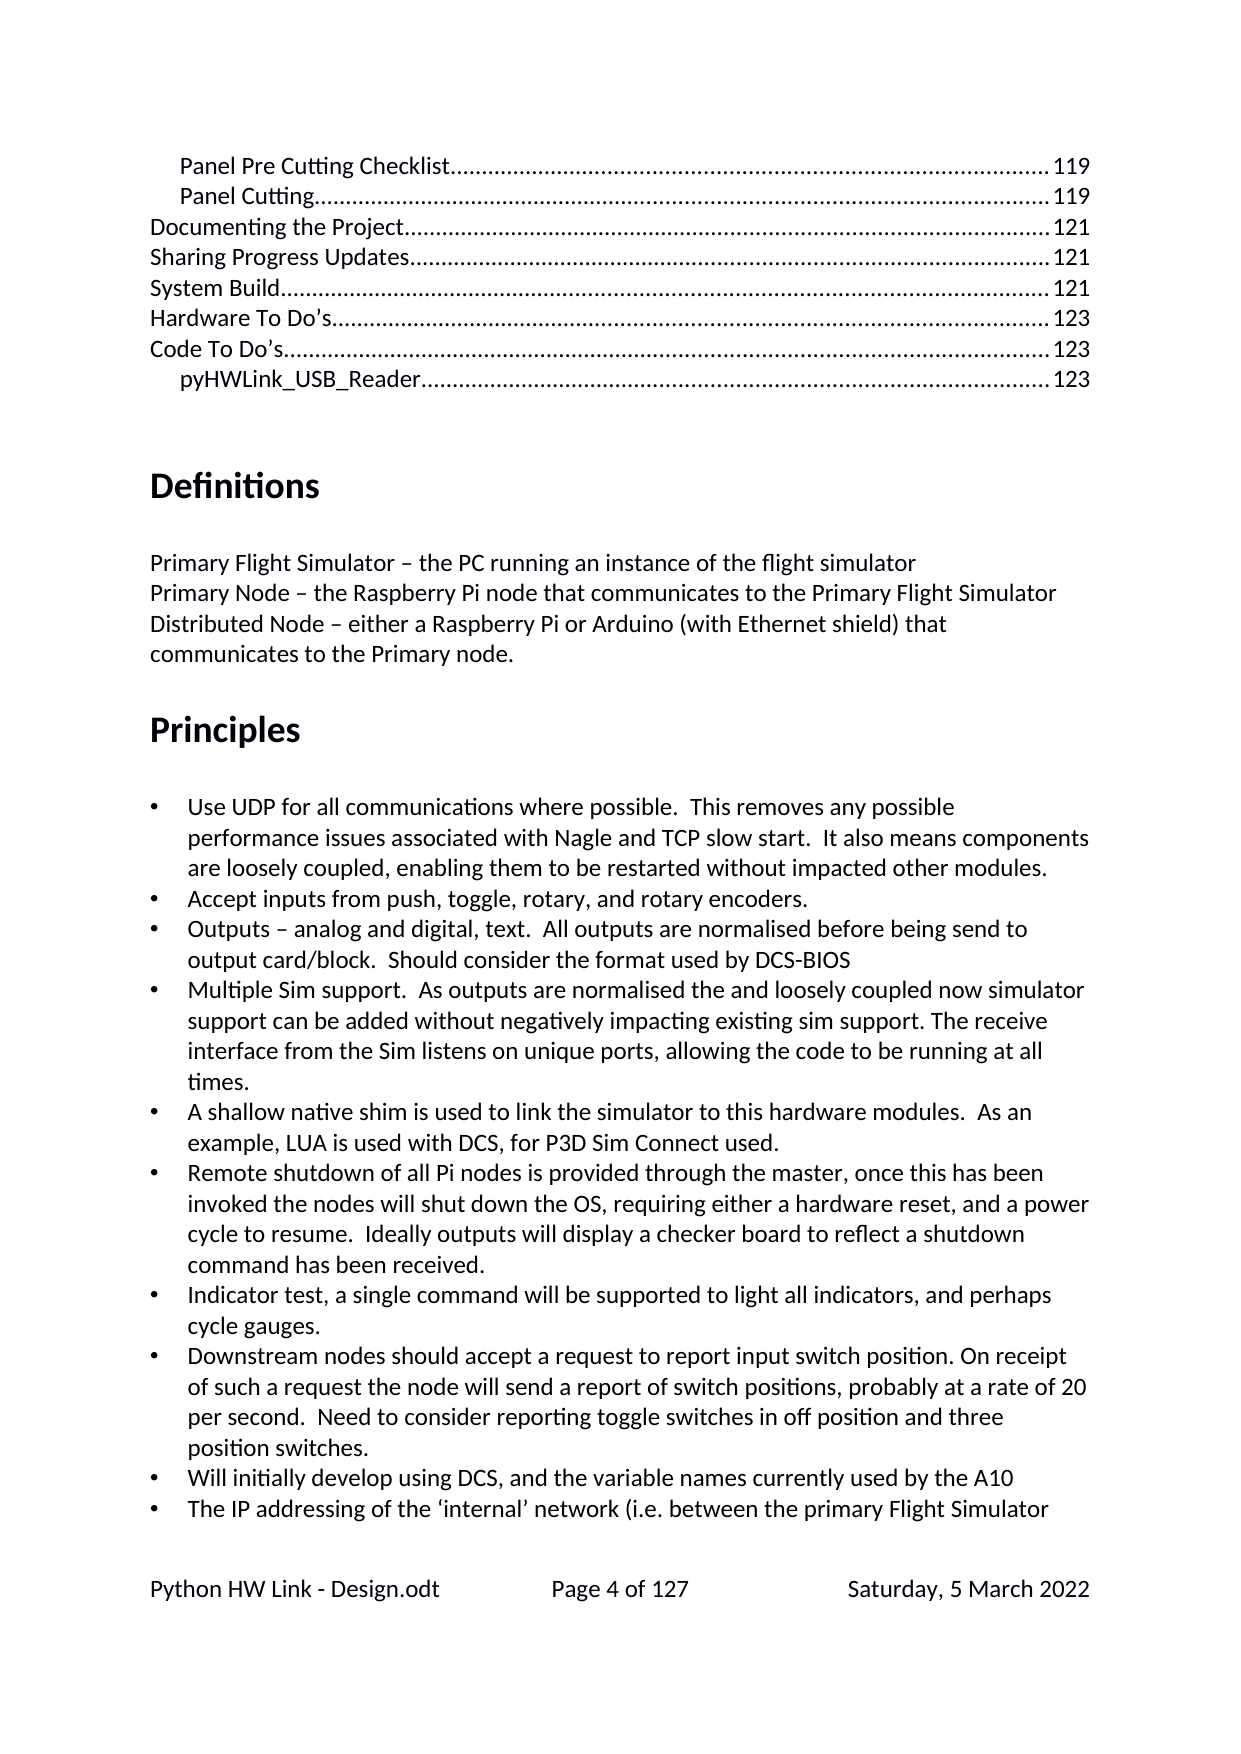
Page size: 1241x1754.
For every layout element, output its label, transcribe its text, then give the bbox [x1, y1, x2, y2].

list Multiple Sim support. As outputs are normalised the and loosely coupled now simulator support can be added without negatively impacting existing sim support. The receive interface from the Sim listens on unique ports, allowing the code to be running at all times. [150, 974, 1090, 1096]
list Indicator test, a single command will be supported to light all indicators, and perhaps cycle gauges. [150, 1279, 1090, 1341]
text Panel Pre Cutting Checklist 119 [179, 150, 1090, 181]
subtitle Principles [150, 706, 1090, 752]
list Remote shutdown of all Pi nodes is provided through the master, once this has been invoked the nodes will shut down the OS, requiring either a hardware reset, and a power cycle to resume. Ideally outputs will display a checker board to reflect a shutdown command has been received. [150, 1157, 1090, 1279]
text System Build 121 [150, 272, 1090, 303]
text Distributed Node – either a Raspberry Pi or Arduino (with Ethernet shield) that communicates to the Primary node. [150, 608, 1090, 669]
text Sharing Progress Updates 121 [150, 242, 1090, 272]
list The IP addressing of the ‘internal’ network (i.e. between the primary Flight Simulator [150, 1493, 1090, 1524]
text Panel Cutting 119 [179, 181, 1090, 211]
list Will initially develop using DCS, and the variable names currently used by the A10 [150, 1463, 1090, 1493]
list Outputs – analog and digital, text. All outputs are normalised before being send to output card/block. Should consider the format used by DCS-BIOS [150, 913, 1090, 974]
subtitle Definitions [150, 462, 1090, 508]
text Primary Flight Simulator – the PC running an instance of the flight simulator [150, 547, 1090, 577]
text Hardware To Do’s 123 [150, 303, 1090, 333]
list Use UDP for all communications where possible. This removes any possible performance issues associated with Nagle and TCP slow start. It also means components are loosely coupled, enabling them to be restarted without impacted other modules. [150, 791, 1090, 883]
text Documenting the Project 121 [150, 211, 1090, 242]
text Code To Do’s 123 [150, 333, 1090, 364]
list A shallow native shim is used to link the simulator to this hardware modules. As an example, LUA is used with DCS, for P3D Sim Connect used. [150, 1096, 1090, 1157]
text pyHWLink_USB_Reader 123 [179, 364, 1090, 394]
list Downstream nodes should accept a request to report input switch position. On receipt of such a request the node will send a report of switch positions, probably at a rate of 20 per second. Need to consider reporting toggle switches in off position and three position switches. [150, 1341, 1090, 1463]
list Accept inputs from push, toggle, rotary, and rotary encoders. [150, 883, 1090, 913]
text Primary Node – the Raspberry Pi node that communicates to the Primary Flight Simulator [150, 577, 1090, 608]
